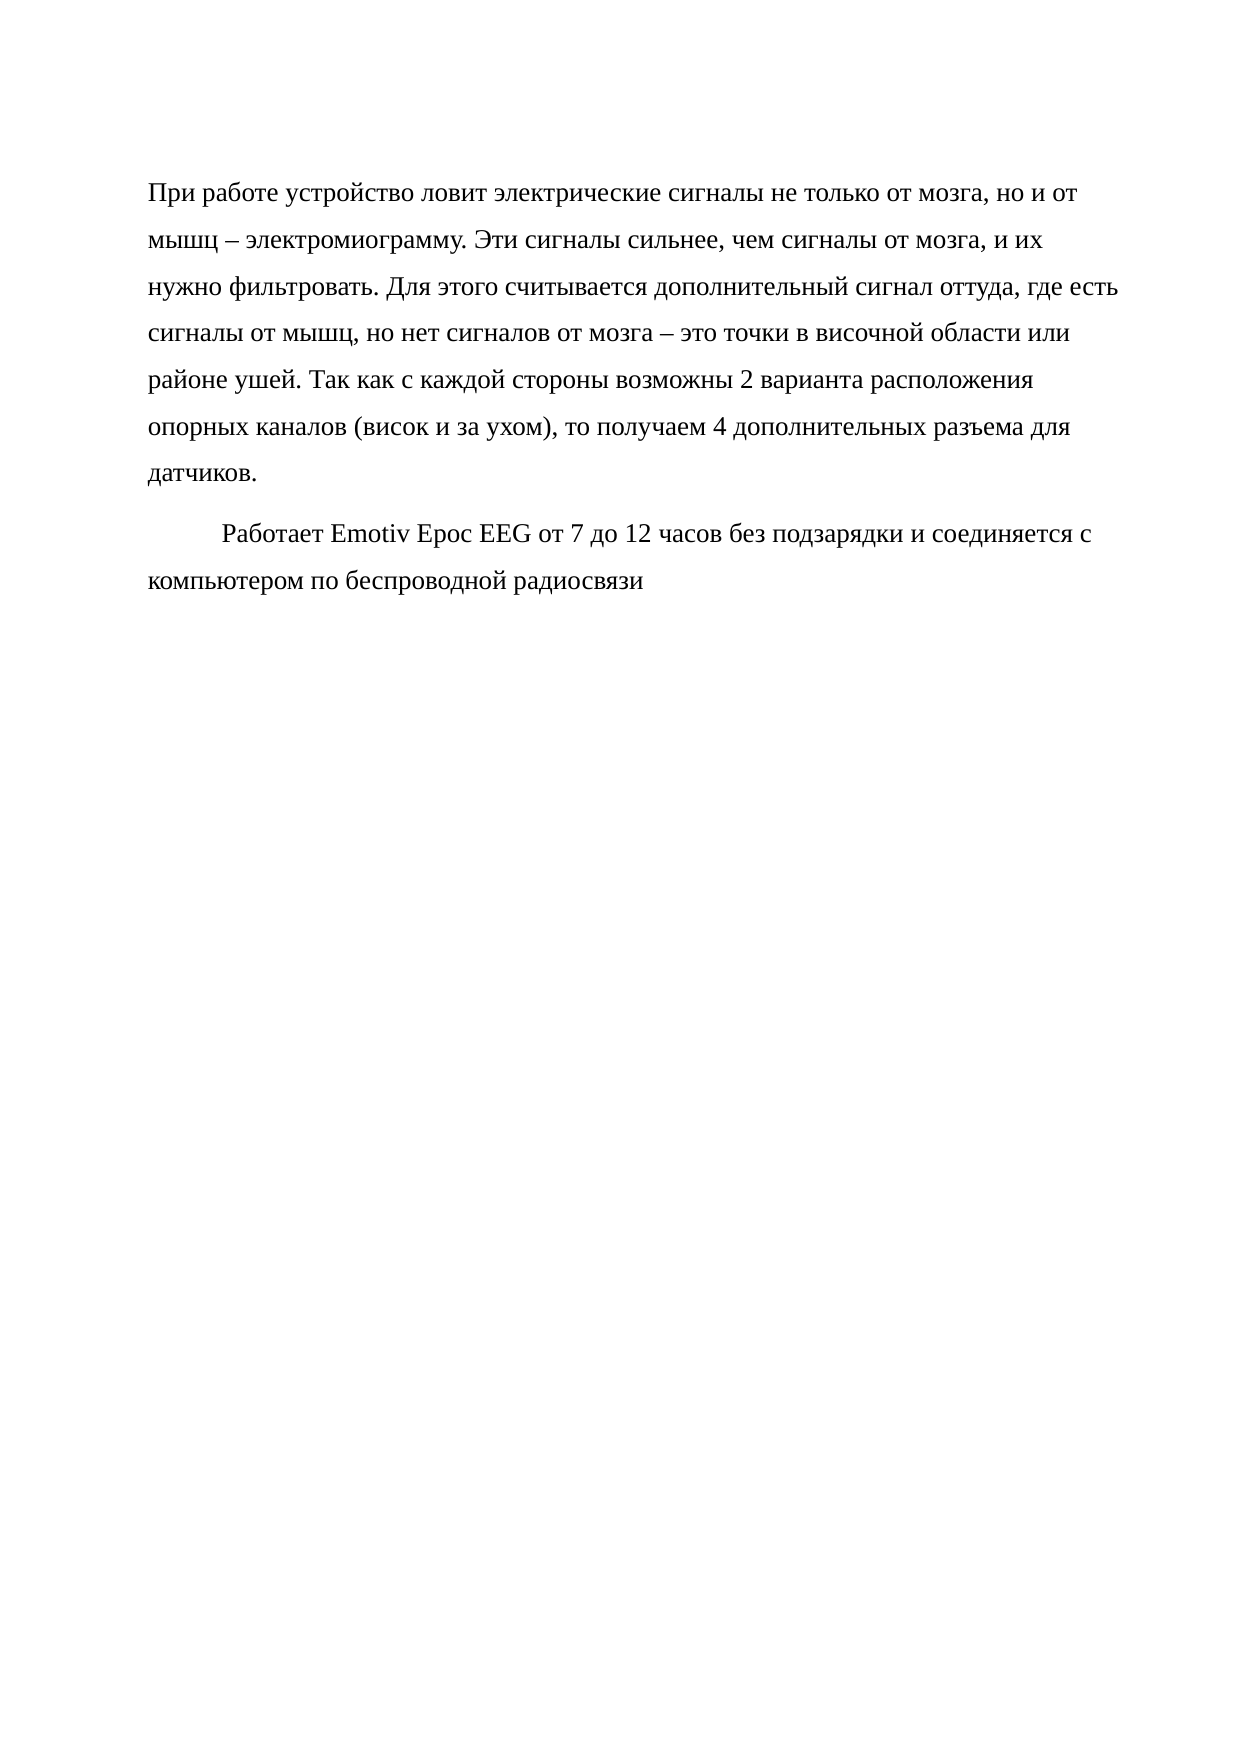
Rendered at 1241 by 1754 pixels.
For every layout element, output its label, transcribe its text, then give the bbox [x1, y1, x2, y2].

text Работает Emotiv Epoc EEG от 7 до 12 часов без подзарядки и соединяется с компьютером по беспроводной радиосвязи [148, 518, 1122, 595]
text При работе устройство ловит электрические сигналы не только от мозга, но и от мышц – электромиограмму. Эти сигналы сильнее, чем сигналы от мозга, и их нужно фильтровать. Для этого считывается дополнительный сигнал оттуда, где есть сигналы от мышц, но нет сигналов от мозга – это точки в височной области или районе ушей. Так как с каждой стороны возможны 2 варианта расположения опорных каналов (висок и за ухом), то получаем 4 дополнительных разъема для датчиков. [148, 176, 1122, 487]
